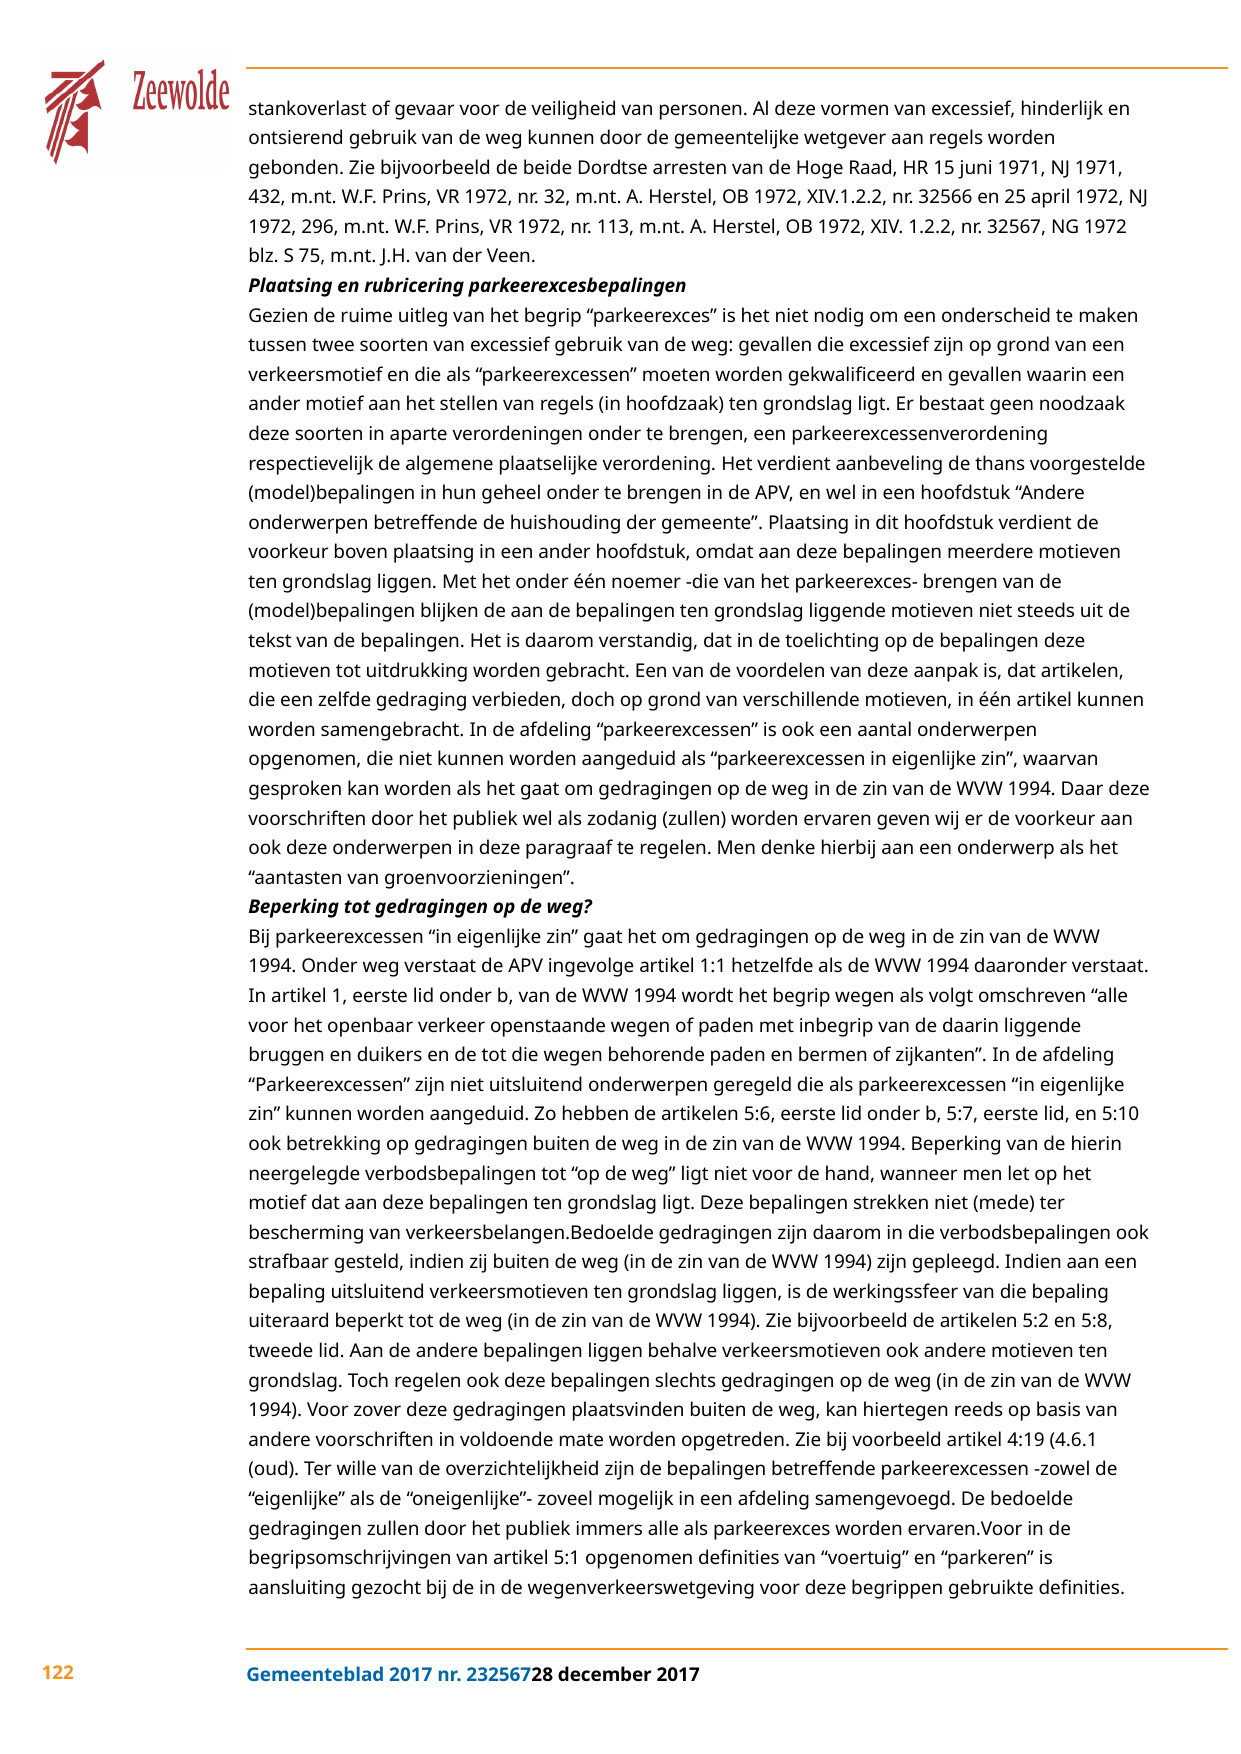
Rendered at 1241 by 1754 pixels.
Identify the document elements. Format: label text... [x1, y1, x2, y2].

text Beperking tot gedragingen op de weg? [248, 893, 1152, 919]
text Plaatsing en rubricering parkeerexcesbepalingen [248, 272, 1152, 298]
text Gezien de ruime uitleg van het begrip “parkeerexces” is het niet nodig om een onderscheid te maken tussen twee soorten van excessief gebruik van de weg: gevallen die excessief zijn op grond van een verkeersmotief en die als “parkeerexcessen” moeten worden gekwalificeerd en gevallen waarin een ander motief aan het stellen van regels (in hoofdzaak) ten grondslag ligt. Er bestaat geen noodzaak deze soorten in aparte verordeningen onder te brengen, een parkeerexcessenverordening respectievelijk de algemene plaatselijke verordening. Het verdient aanbeveling de thans voorgestelde (model)bepalingen in hun geheel onder te brengen in de APV, en wel in een hoofdstuk “Andere onderwerpen betreffende de huishouding der gemeente”. Plaatsing in dit hoofdstuk verdient de voorkeur boven plaatsing in een ander hoofdstuk, omdat aan deze bepalingen meerdere motieven ten grondslag liggen. Met het onder één noemer -die van het parkeerexces- brengen van de (model)bepalingen blijken de aan de bepalingen ten grondslag liggende motieven niet steeds uit de tekst van de bepalingen. Het is daarom verstandig, dat in de toelichting op de bepalingen deze motieven tot uitdrukking worden gebracht. Een van de voordelen van deze aanpak is, dat artikelen, die een zelfde gedraging verbieden, doch op grond van verschillende motieven, in één artikel kunnen worden samengebracht. In de afdeling “parkeerexcessen” is ook een aantal onderwerpen opgenomen, die niet kunnen worden aangeduid als “parkeerexcessen in eigenlijke zin”, waarvan gesproken kan worden als het gaat om gedragingen op de weg in de zin van de WVW 1994. Daar deze voorschriften door het publiek wel als zodanig (zullen) worden ervaren geven wij er de voorkeur aan ook deze onderwerpen in deze paragraaf te regelen. Men denke hierbij aan een onderwerp als het “aantasten van groenvoorzieningen”. [248, 302, 1152, 890]
text Bij parkeerexcessen “in eigenlijke zin” gaat het om gedragingen op de weg in de zin van de WVW 1994. Onder weg verstaat de APV ingevolge artikel 1:1 hetzelfde als de WVW 1994 daaronder verstaat. In artikel 1, eerste lid onder b, van de WVW 1994 wordt het begrip wegen als volgt omschreven “alle voor het openbaar verkeer openstaande wegen of paden met inbegrip van de daarin liggende bruggen en duikers en de tot die wegen behorende paden en bermen of zijkanten”. In de afdeling “Parkeerexcessen” zijn niet uitsluitend onderwerpen geregeld die als parkeerexcessen “in eigenlijke zin” kunnen worden aangeduid. Zo hebben de artikelen 5:6, eerste lid onder b, 5:7, eerste lid, en 5:10 ook betrekking op gedragingen buiten de weg in de zin van de WVW 1994. Beperking van de hierin neergelegde verbodsbepalingen tot “op de weg” ligt niet voor de hand, wanneer men let op het motief dat aan deze bepalingen ten grondslag ligt. Deze bepalingen strekken niet (mede) ter bescherming van verkeersbelangen. Bedoelde gedragingen zijn daarom in die verbodsbepalingen ook strafbaar gesteld, indien zij buiten de weg (in de zin van de WVW 1994) zijn gepleegd. Indien aan een bepaling uitsluitend verkeersmotieven ten grondslag liggen, is de werkingssfeer van die bepaling uiteraard beperkt tot de weg (in de zin van de WVW 1994). Zie bijvoorbeeld de artikelen 5:2 en 5:8, tweede lid. Aan de andere bepalingen liggen behalve verkeersmotieven ook andere motieven ten grondslag. Toch regelen ook deze bepalingen slechts gedragingen op de weg (in de zin van de WVW 1994). Voor zover deze gedragingen plaatsvinden buiten de weg, kan hiertegen reeds op basis van andere voorschriften in voldoende mate worden opgetreden. Zie bij voorbeeld artikel 4:19 (4.6.1 (oud). Ter wille van de overzichtelijkheid zijn de bepalingen betreffende parkeerexcessen -zowel de “eigenlijke” als de “oneigenlijke”- zoveel mogelijk in een afdeling samengevoegd. De bedoelde gedragingen zullen door het publiek immers alle als parkeerexces worden ervaren. Voor in de begripsomschrijvingen van artikel 5:1 opgenomen definities van “voertuig” en “parkeren” is aansluiting gezocht bij de in de wegenverkeerswetgeving voor deze begrippen gebruikte definities. [248, 923, 1152, 1600]
picture [41, 47, 231, 172]
text stankoverlast of gevaar voor de veiligheid van personen. Al deze vormen van excessief, hinderlijk en ontsierend gebruik van de weg kunnen door de gemeentelijke wetgever aan regels worden gebonden. Zie bijvoorbeeld de beide Dordtse arresten van de Hoge Raad, HR 15 juni 1971, NJ 1971, 432, m.nt. W.F. Prins, VR 1972, nr. 32, m.nt. A. Herstel, OB 1972, XIV.1.2.2, nr. 32566 en 25 april 1972, NJ 1972, 296, m.nt. W.F. Prins, VR 1972, nr. 113, m.nt. A. Herstel, OB 1972, XIV. 1.2.2, nr. 32567, NG 1972 blz. S 75, m.nt. J.H. van der Veen. [248, 95, 1152, 268]
